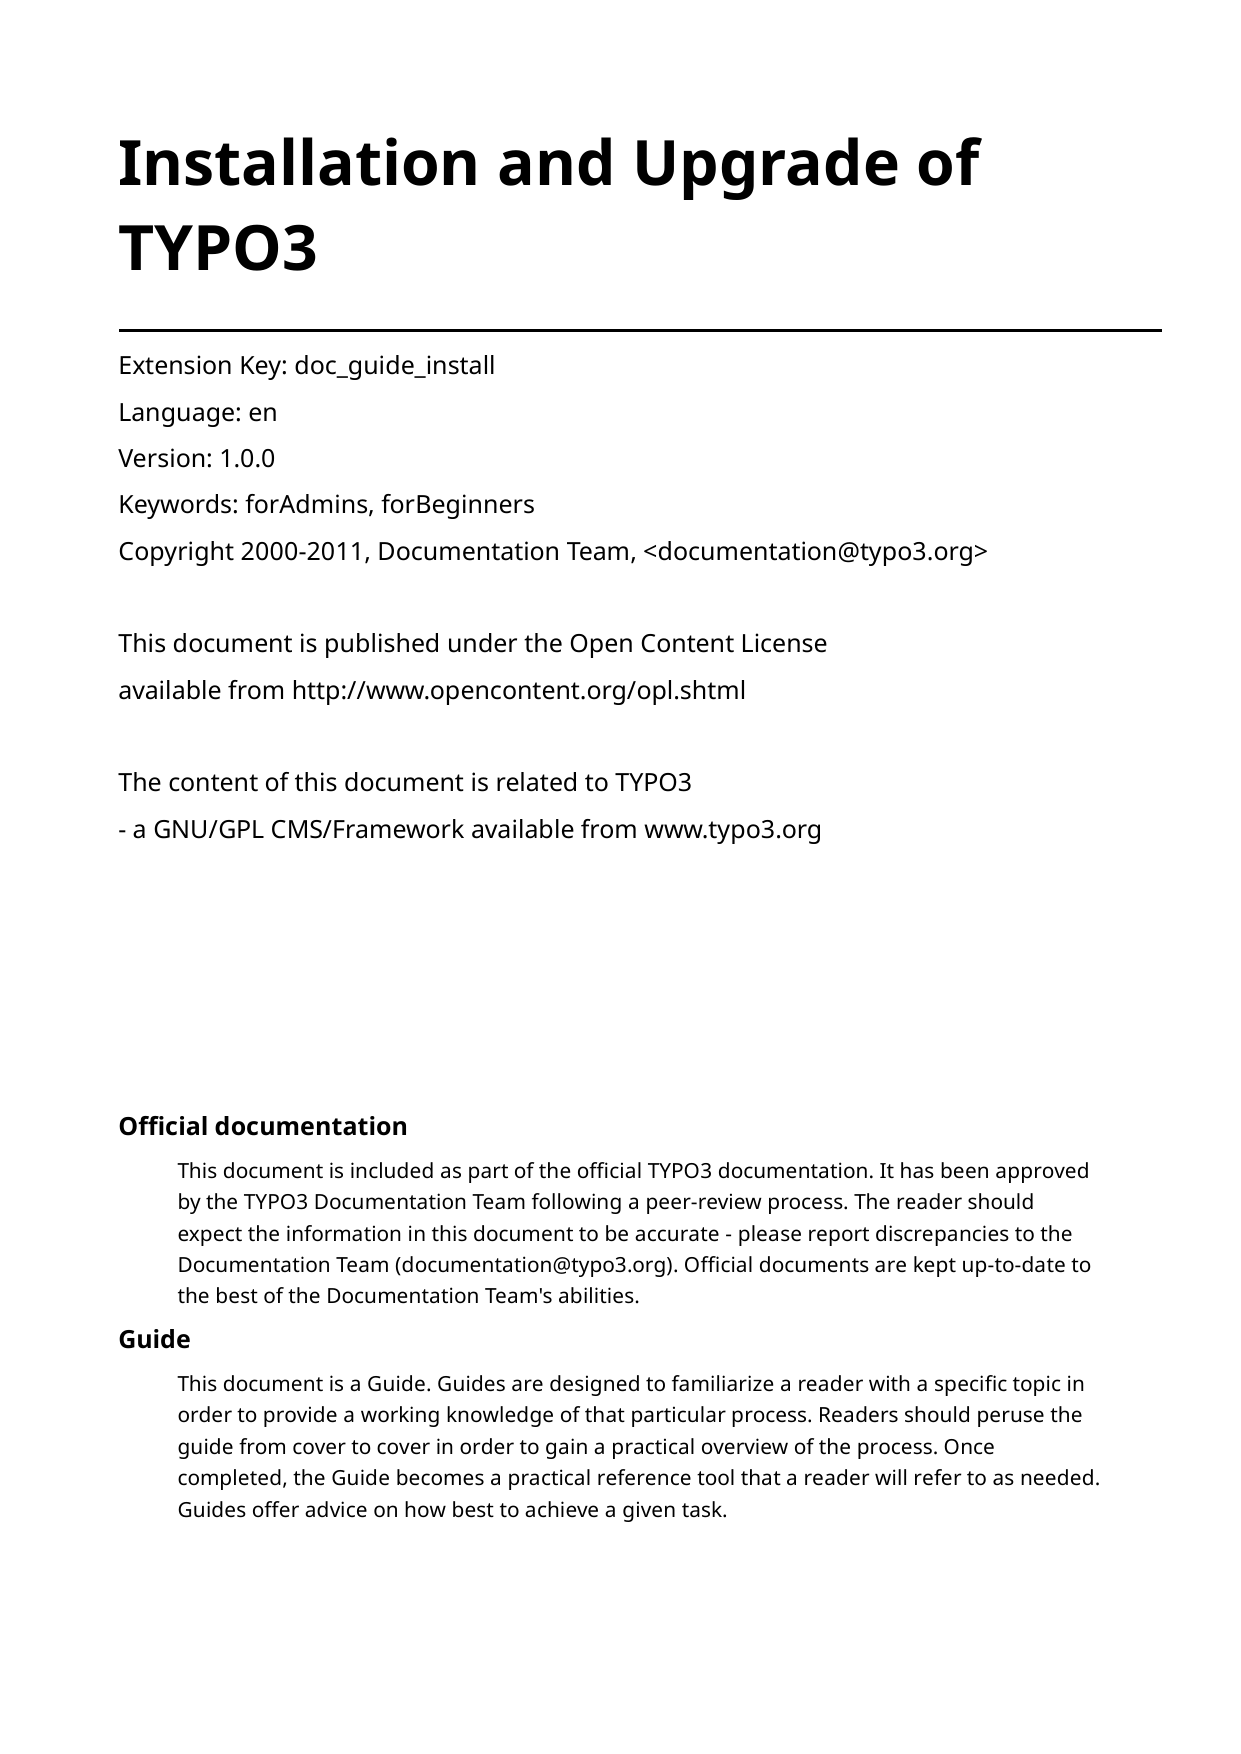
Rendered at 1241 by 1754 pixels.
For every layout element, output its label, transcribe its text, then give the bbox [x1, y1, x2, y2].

text - a GNU/GPL CMS/Framework available from www.typo3.org [118, 812, 1163, 880]
title Official documentation [118, 1109, 1104, 1143]
text Version: 1.0.0 [118, 441, 1163, 475]
text This document is included as part of the official TYPO3 documentation. It has been approved by the TYPO3 Documentation Team following a peer-review process. The reader should expect the information in this document to be accurate - please report discrepancies to the Documentation Team (documentation@typo3.org). Official documents are kept up-to-date to the best of the Documentation Team's abilities. [177, 1156, 1104, 1310]
subtitle Installation and Upgrade of TYPO3 [118, 118, 1163, 289]
text This document is published under the Open Content License [118, 626, 1163, 660]
text Keywords: forAdmins, forBeginners [118, 487, 1163, 521]
text Extension Key: doc_guide_install [118, 348, 1163, 382]
text This document is a Guide. Guides are designed to familiarize a reader with a specific topic in order to provide a working knowledge of that particular process. Readers should peruse the guide from cover to cover in order to gain a practical overview of the process. Once completed, the Guide becomes a practical reference tool that a reader will refer to as needed. Guides offer advice on how best to achieve a given task. [177, 1369, 1104, 1523]
title Guide [118, 1322, 1104, 1356]
text The content of this document is related to TYPO3 [118, 765, 1163, 799]
text Language: en [118, 394, 1163, 428]
text Copyright 2000-2011, Documentation Team, <documentation@typo3.org> [118, 534, 1163, 568]
text available from http://www.opencontent.org/opl.shtml [118, 673, 1163, 707]
